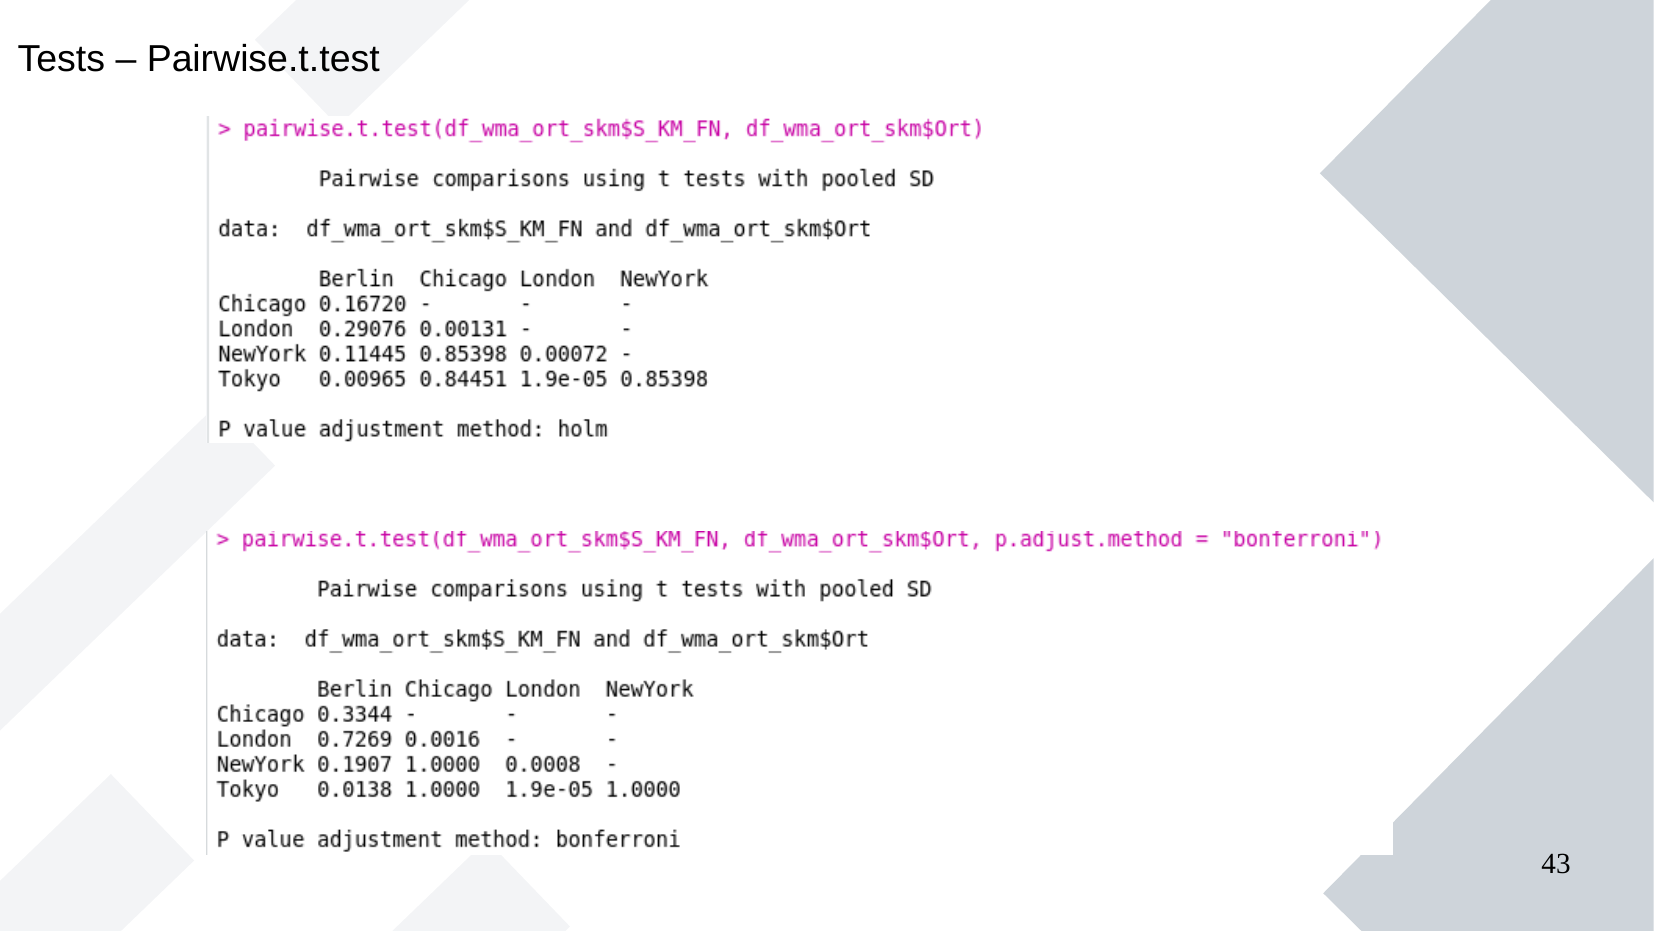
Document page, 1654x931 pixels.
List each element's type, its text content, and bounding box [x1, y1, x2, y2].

picture [206, 531, 1393, 855]
title Tests – Pairwise.t.test [17, 27, 1506, 89]
picture [206, 116, 1006, 443]
